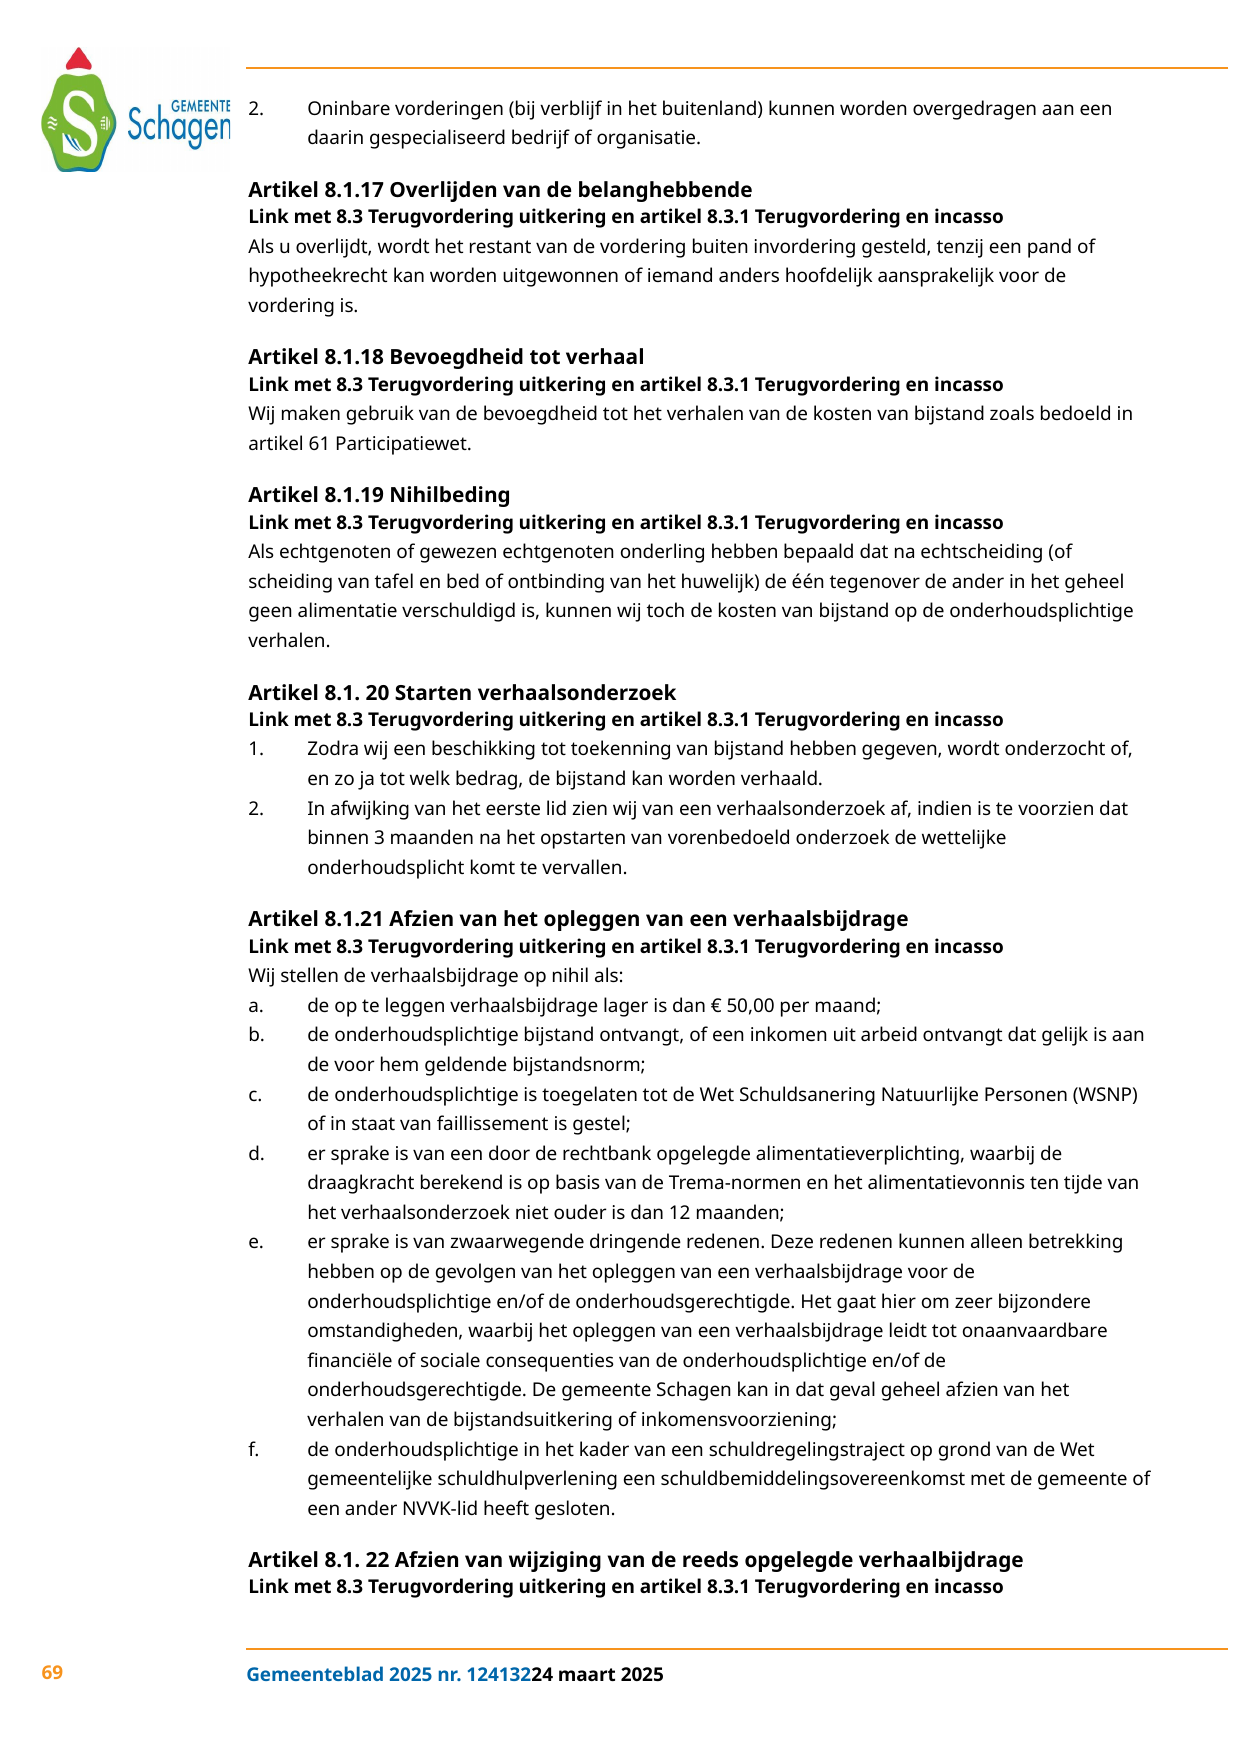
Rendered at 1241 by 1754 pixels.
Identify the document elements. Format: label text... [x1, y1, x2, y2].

text Wij stellen de verhaalsbijdrage op nihil als: [248, 962, 1152, 988]
text Link met 8.3 Terugvordering uitkering en artikel 8.3.1 Terugvordering en incasso [248, 371, 1152, 397]
list In afwijking van het eerste lid zien wij van een verhaalsonderzoek af, indien is te voorzien dat binnen 3 maanden na het opstarten van vorenbedoeld onderzoek de wettelijke onderhoudsplicht komt te vervallen. [248, 795, 1152, 880]
list de onderhoudsplichtige in het kader van een schuldregelingstraject op grond van de Wet gemeentelijke schuldhulpverlening een schuldbemiddelingsovereenkomst met de gemeente of een ander NVVK-lid heeft gesloten. [248, 1436, 1152, 1521]
text Artikel 8.1.19 Nihilbeding [248, 480, 1152, 509]
picture [41, 47, 231, 172]
text Als u overlijdt, wordt het restant van de vordering buiten invordering gesteld, tenzij een pand of hypotheekrecht kan worden uitgewonnen of iemand anders hoofdelijk aansprakelijk voor de vordering is. [248, 233, 1152, 318]
list Zodra wij een beschikking tot toekenning van bijstand hebben gegeven, wordt onderzocht of, en zo ja tot welk bedrag, de bijstand kan worden verhaald. [248, 736, 1152, 791]
list er sprake is van zwaarwegende dringende redenen. Deze redenen kunnen alleen betrekking hebben op de gevolgen van het opleggen van een verhaalsbijdrage voor de onderhoudsplichtige en/of de onderhoudsgerechtigde. Het gaat hier om zeer bijzondere omstandigheden, waarbij het opleggen van een verhaalsbijdrage leidt tot onaanvaardbare financiële of sociale consequenties van de onderhoudsplichtige en/of de onderhoudsgerechtigde. De gemeente Schagen kan in dat geval geheel afzien van het verhalen van de bijstandsuitkering of inkomensvoorziening; [248, 1229, 1152, 1432]
text Als echtgenoten of gewezen echtgenoten onderling hebben bepaald dat na echtscheiding (of scheiding van tafel en bed of ontbinding van het huwelijk) de één tegenover de ander in het geheel geen alimentatie verschuldigd is, kunnen wij toch de kosten van bijstand op de onderhoudsplichtige verhalen. [248, 538, 1152, 653]
text Artikel 8.1.18 Bevoegdheid tot verhaal [248, 342, 1152, 371]
text Wij maken gebruik van de bevoegdheid tot het verhalen van de kosten van bijstand zoals bedoeld in artikel 61 Participatiewet. [248, 400, 1152, 456]
list Oninbare vorderingen (bij verblijf in het buitenland) kunnen worden overgedragen aan een daarin gespecialiseerd bedrijf of organisatie. [248, 95, 1152, 150]
text Link met 8.3 Terugvordering uitkering en artikel 8.3.1 Terugvordering en incasso [248, 706, 1152, 732]
text Artikel 8.1. 22 Afzien van wijziging van de reeds opgelegde verhaalbijdrage [248, 1545, 1152, 1574]
text Artikel 8.1.17 Overlijden van de belanghebbende [248, 175, 1152, 203]
text Artikel 8.1.21 Afzien van het opleggen van een verhaalsbijdrage [248, 904, 1152, 933]
text Link met 8.3 Terugvordering uitkering en artikel 8.3.1 Terugvordering en incasso [248, 933, 1152, 958]
list de onderhoudsplichtige bijstand ontvangt, of een inkomen uit arbeid ontvangt dat gelijk is aan de voor hem geldende bijstandsnorm; [248, 1022, 1152, 1077]
text Link met 8.3 Terugvordering uitkering en artikel 8.3.1 Terugvordering en incasso [248, 509, 1152, 534]
list de onderhoudsplichtige is toegelaten tot de Wet Schuldsanering Natuurlijke Personen (WSNP) of in staat van faillissement is gestel; [248, 1081, 1152, 1136]
list de op te leggen verhaalsbijdrage lager is dan € 50,00 per maand; [248, 992, 1152, 1018]
text Artikel 8.1. 20 Starten verhaalsonderzoek [248, 678, 1152, 706]
text Link met 8.3 Terugvordering uitkering en artikel 8.3.1 Terugvordering en incasso [248, 203, 1152, 229]
text Link met 8.3 Terugvordering uitkering en artikel 8.3.1 Terugvordering en incasso [248, 1574, 1152, 1599]
list er sprake is van een door de rechtbank opgelegde alimentatieverplichting, waarbij de draagkracht berekend is op basis van de Trema-normen en het alimentatievonnis ten tijde van het verhaalsonderzoek niet ouder is dan 12 maanden; [248, 1140, 1152, 1225]
